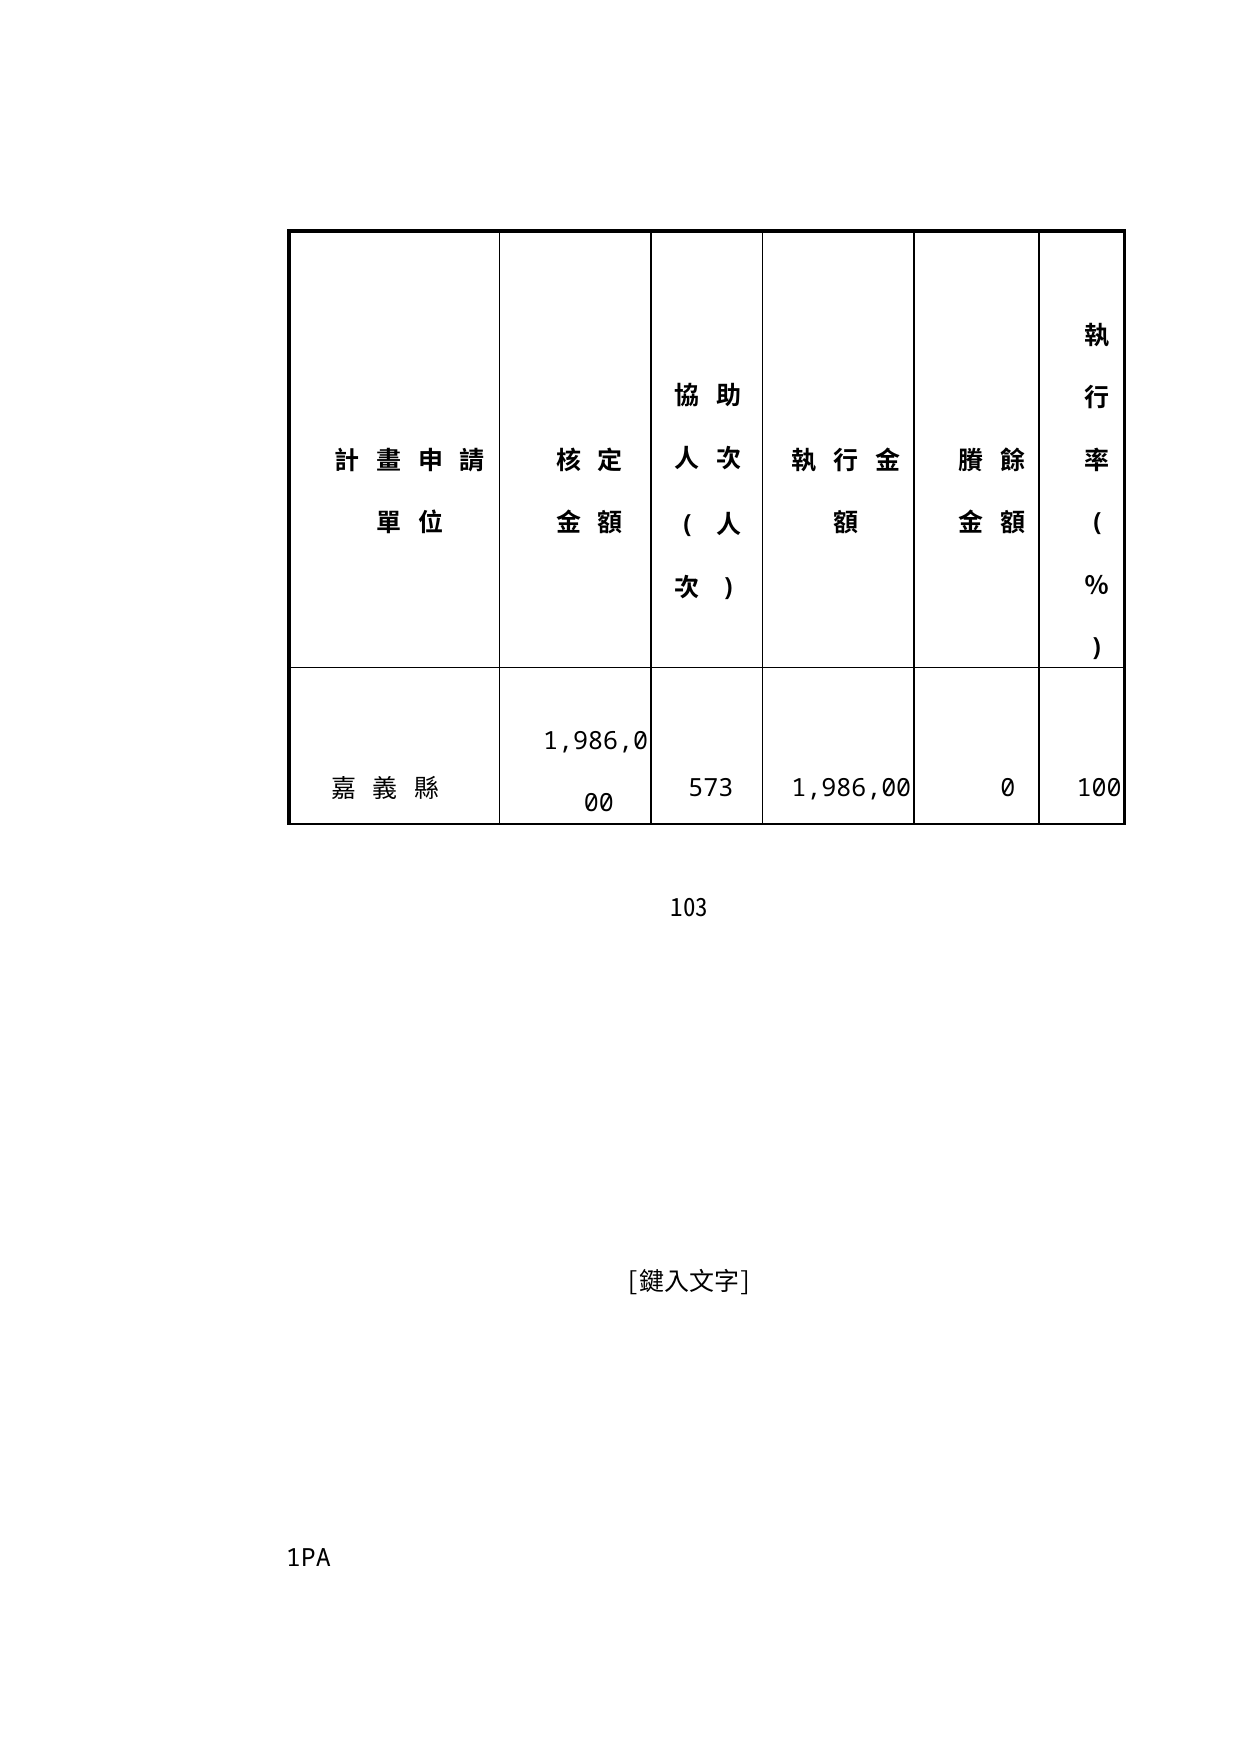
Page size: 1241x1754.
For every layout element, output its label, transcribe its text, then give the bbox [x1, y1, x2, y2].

table_header 協助人次 (人次) [652, 233, 762, 667]
table_cell 100 [1040, 668, 1123, 823]
table_cell 1,986,00 [763, 668, 913, 823]
table_cell 573 [652, 668, 762, 823]
table_header 執行率 (％) [1040, 233, 1123, 667]
table_cell 1,986,000 [500, 668, 650, 823]
table_header 賸餘金額 [915, 233, 1038, 667]
table_cell 0 [915, 668, 1038, 823]
table_header 執行金額 [763, 233, 913, 667]
table_cell 嘉義縣 [291, 668, 499, 823]
table_header 核定金額 [500, 233, 650, 667]
table_header 計畫申請單位 [291, 233, 499, 667]
